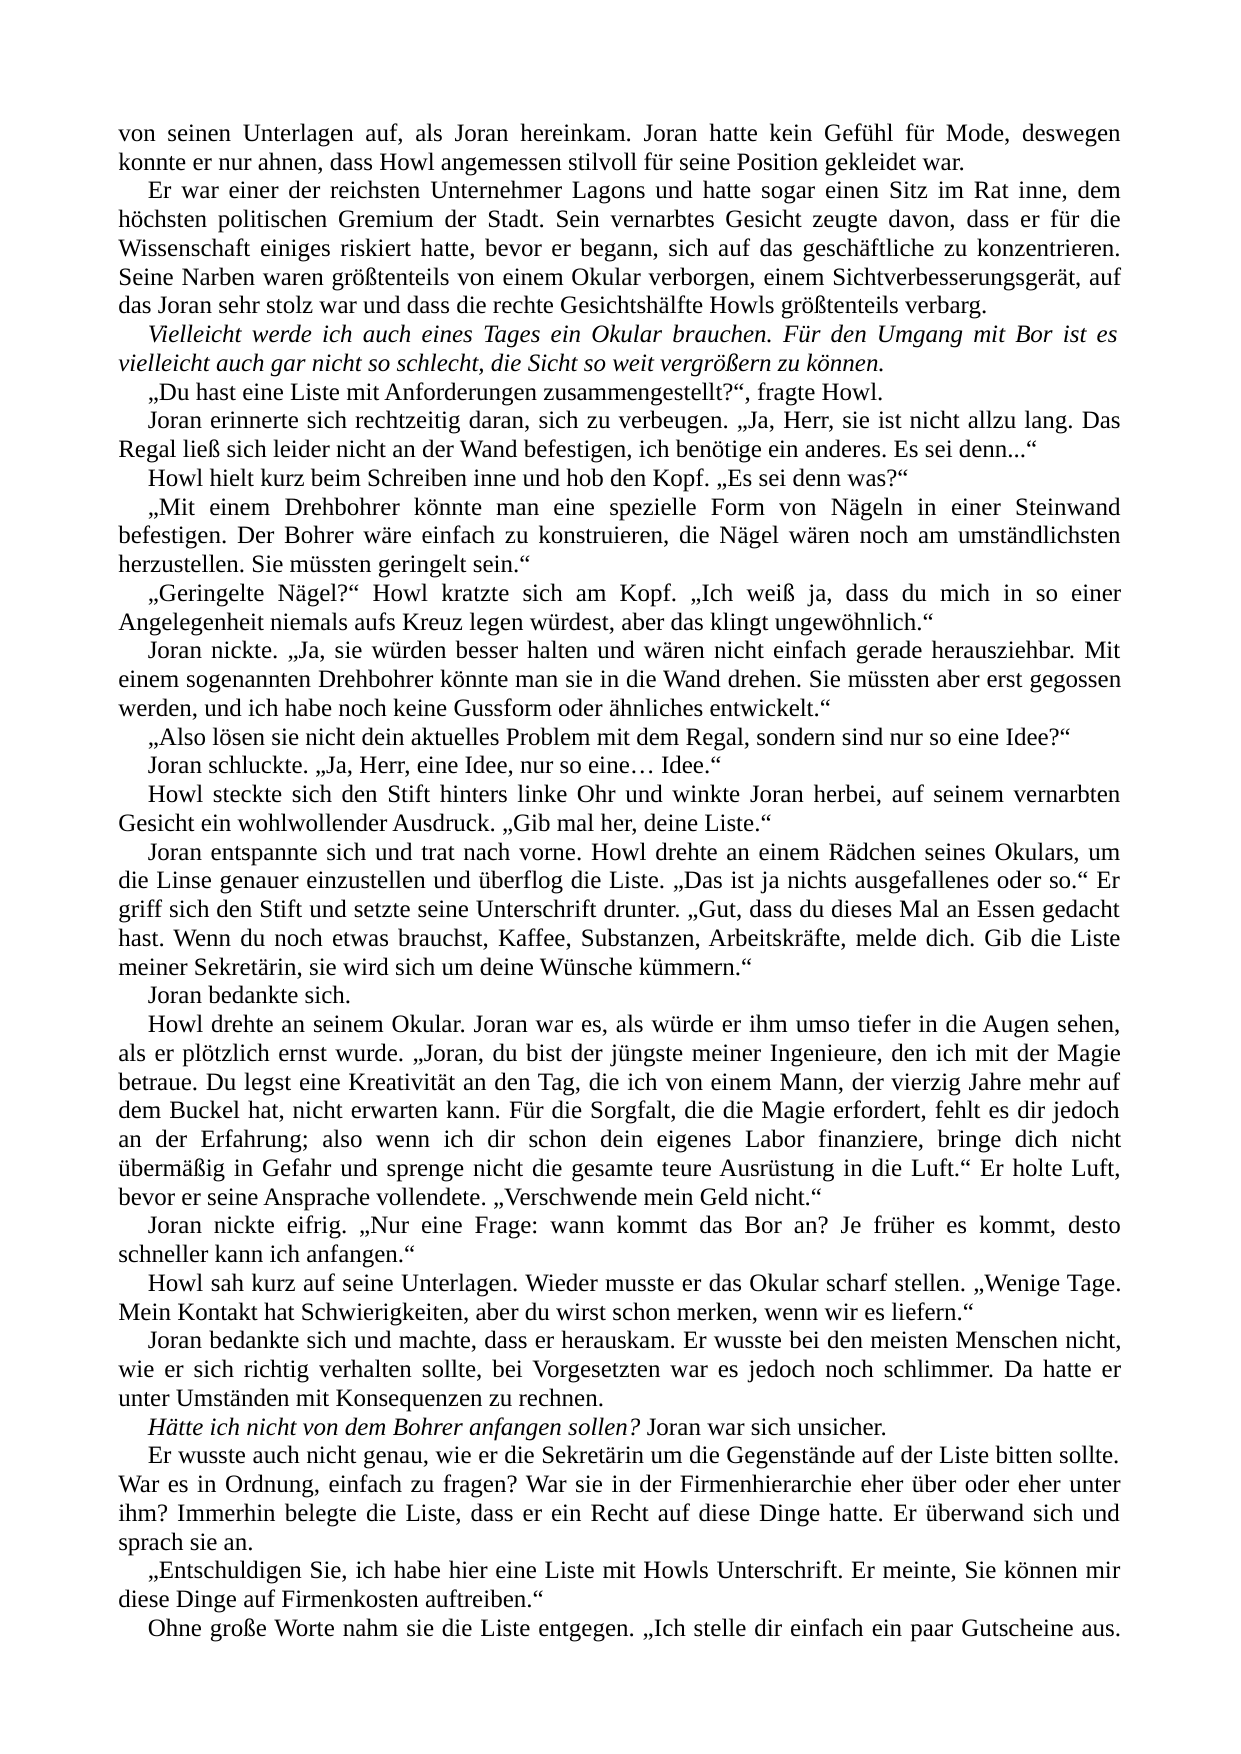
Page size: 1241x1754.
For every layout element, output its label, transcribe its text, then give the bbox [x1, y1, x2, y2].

text Er wusste auch nicht genau, wie er die Sekretärin um die Gegenstände auf der Liste bitten sollte. War es in Ordnung, einfach zu fragen? War sie in der Firmenhierarchie eher über oder eher unter ihm? Immerhin belegte die Liste, dass er ein Recht auf diese Dinge hatte. Er überwand sich und sprach sie an. [118, 1441, 1122, 1556]
text „Mit einem Drehbohrer könnte man eine spezielle Form von Nägeln in einer Steinwand befestigen. Der Bohrer wäre einfach zu konstruieren, die Nägel wären noch am umständlichsten herzustellen. Sie müssten geringelt sein.“ [118, 492, 1122, 578]
text „Entschuldigen Sie, ich habe hier eine Liste mit Howls Unterschrift. Er meinte, Sie können mir diese Dinge auf Firmenkosten auftreiben.“ [118, 1556, 1122, 1613]
text Joran nickte eifrig. „Nur eine Frage: wann kommt das Bor an? Je früher es kommt, desto schneller kann ich anfangen.“ [118, 1211, 1122, 1268]
text von seinen Unterlagen auf, als Joran hereinkam. Joran hatte kein Gefühl für Mode, deswegen konnte er nur ahnen, dass Howl angemessen stilvoll für seine Position gekleidet war. [118, 118, 1122, 176]
text Joran entspannte sich und trat nach vorne. Howl drehte an einem Rädchen seines Okulars, um die Linse genauer einzustellen und überflog die Liste. „Das ist ja nichts ausgefallenes oder so.“ Er griff sich den Stift und setzte seine Unterschrift drunter. „Gut, dass du dieses Mal an Essen gedacht hast. Wenn du noch etwas brauchst, Kaffee, Substanzen, Arbeitskräfte, melde dich. Gib die Liste meiner Sekretärin, sie wird sich um deine Wünsche kümmern.“ [118, 837, 1122, 981]
text Er war einer der reichsten Unternehmer Lagons und hatte sogar einen Sitz im Rat inne, dem höchsten politischen Gremium der Stadt. Sein vernarbtes Gesicht zeugte davon, dass er für die Wissenschaft einiges riskiert hatte, bevor er begann, sich auf das geschäftliche zu konzentrieren. Seine Narben waren größtenteils von einem Okular verborgen, einem Sichtverbesserungsgerät, auf das Joran sehr stolz war und dass die rechte Gesichtshälfte Howls größtenteils verbarg. [118, 176, 1122, 319]
text Howl drehte an seinem Okular. Joran war es, als würde er ihm umso tiefer in die Augen sehen, als er plötzlich ernst wurde. „Joran, du bist der jüngste meiner Ingenieure, den ich mit der Magie betraue. Du legst eine Kreativität an den Tag, die ich von einem Mann, der vierzig Jahre mehr auf dem Buckel hat, nicht erwarten kann. Für die Sorgfalt, die die Magie erfordert, fehlt es dir jedoch an der Erfahrung; also wenn ich dir schon dein eigenes Labor finanziere, bringe dich nicht übermäßig in Gefahr und sprenge nicht die gesamte teure Ausrüstung in die Luft.“ Er holte Luft, bevor er seine Ansprache vollendete. „Verschwende mein Geld nicht.“ [118, 1009, 1122, 1211]
text „Geringelte Nägel?“ Howl kratzte sich am Kopf. „Ich weiß ja, dass du mich in so einer Angelegenheit niemals aufs Kreuz legen würdest, aber das klingt ungewöhnlich.“ [118, 578, 1122, 636]
text Hätte ich nicht von dem Bohrer anfangen sollen? Joran war sich unsicher. [118, 1412, 1122, 1441]
text Joran nickte. „Ja, sie würden besser halten und wären nicht einfach gerade herausziehbar. Mit einem sogenannten Drehbohrer könnte man sie in die Wand drehen. Sie müssten aber erst gegossen werden, und ich habe noch keine Gussform oder ähnliches entwickelt.“ [118, 636, 1122, 722]
text Joran erinnerte sich rechtzeitig daran, sich zu verbeugen. „Ja, Herr, sie ist nicht allzu lang. Das Regal ließ sich leider nicht an der Wand befestigen, ich benötige ein anderes. Es sei denn...“ [118, 406, 1122, 463]
text Joran bedankte sich. [118, 981, 1122, 1009]
text Joran bedankte sich und machte, dass er herauskam. Er wusste bei den meisten Menschen nicht, wie er sich richtig verhalten sollte, bei Vorgesetzten war es jedoch noch schlimmer. Da hatte er unter Umständen mit Konsequenzen zu rechnen. [118, 1326, 1122, 1412]
text „Also lösen sie nicht dein aktuelles Problem mit dem Regal, sondern sind nur so eine Idee?“ [118, 722, 1122, 751]
text Vielleicht werde ich auch eines Tages ein Okular brauchen. Für den Umgang mit Bor ist es vielleicht auch gar nicht so schlecht, die Sicht so weit vergrößern zu können. [118, 319, 1122, 377]
text Howl hielt kurz beim Schreiben inne und hob den Kopf. „Es sei denn was?“ [118, 463, 1122, 492]
text Joran schluckte. „Ja, Herr, eine Idee, nur so eine… Idee.“ [118, 751, 1122, 779]
text Howl steckte sich den Stift hinters linke Ohr und winkte Joran herbei, auf seinem vernarbten Gesicht ein wohlwollender Ausdruck. „Gib mal her, deine Liste.“ [118, 779, 1122, 837]
text Ohne große Worte nahm sie die Liste entgegen. „Ich stelle dir einfach ein paar Gutscheine aus. [118, 1613, 1122, 1642]
text „Du hast eine Liste mit Anforderungen zusammengestellt?“, fragte Howl. [118, 377, 1122, 406]
text Howl sah kurz auf seine Unterlagen. Wieder musste er das Okular scharf stellen. „Wenige Tage. Mein Kontakt hat Schwierigkeiten, aber du wirst schon merken, wenn wir es liefern.“ [118, 1268, 1122, 1326]
